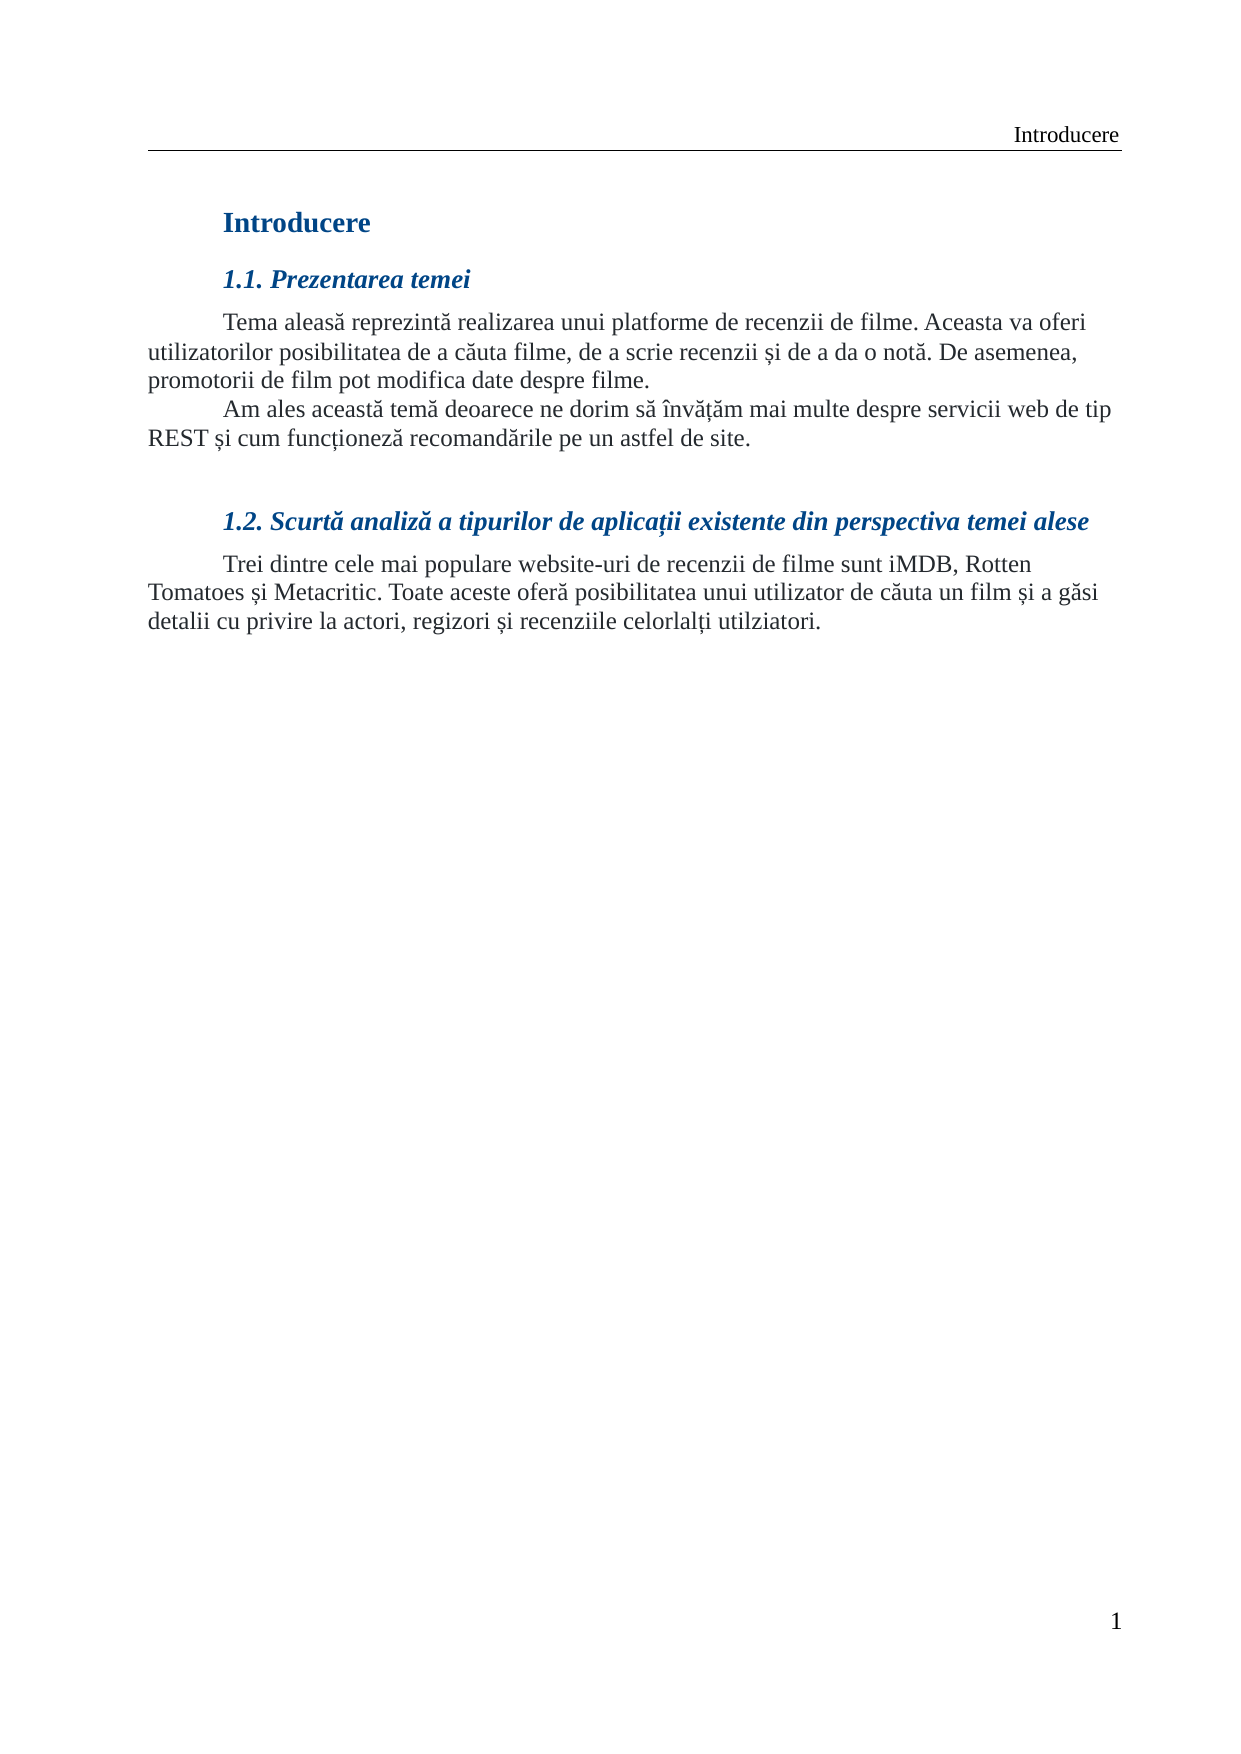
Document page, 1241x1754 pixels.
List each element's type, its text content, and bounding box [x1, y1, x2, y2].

subtitle Prezentarea temei [223, 263, 1122, 294]
subtitle Introducere [148, 205, 1122, 238]
subtitle Scurtă analiză a tipurilor de aplicații existente din perspectiva temei alese [223, 505, 1122, 536]
text Trei dintre cele mai populare website-uri de recenzii de filme sunt iMDB, Rotten Tomatoes și Metacritic. Toate aceste oferă posibilitatea unui utilizator de căuta un film și a găsi detalii cu privire la actori, regizori și recenziile celorlalți utilziatori. [148, 549, 1122, 635]
text Tema aleasă reprezintă realizarea unui platforme de recenzii de filme. Aceasta va oferi utilizatorilor posibilitatea de a căuta filme, de a scrie recenzii și de a da o notă. De asemenea, promotorii de film pot modifica date despre filme. Am ales această temă deoarece ne dorim să învățăm mai multe despre servicii web de tip REST și cum funcționeză recomandările pe un astfel de site. [148, 307, 1122, 452]
